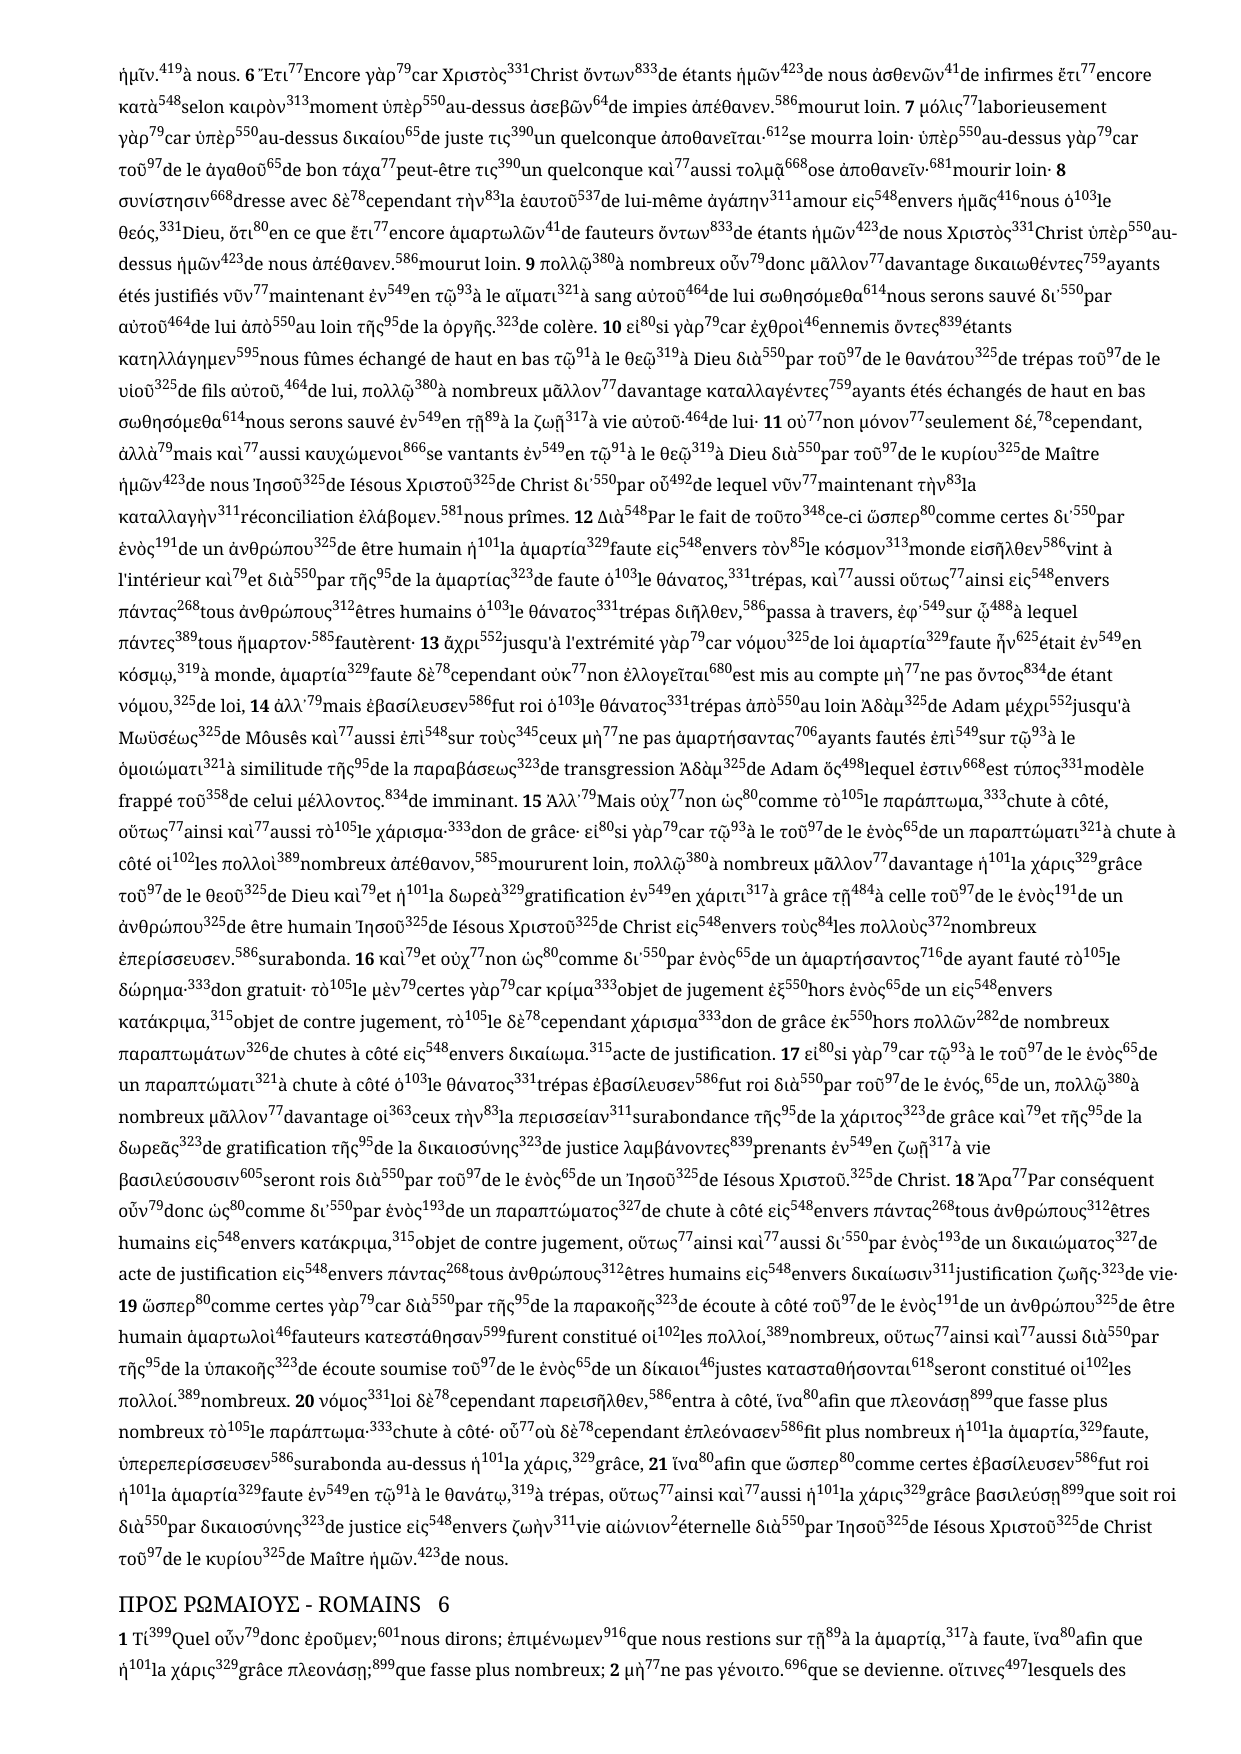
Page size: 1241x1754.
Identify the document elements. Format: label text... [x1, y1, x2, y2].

text 1 Δικαιωθέντες759Ayants étés justifiés οὖν79donc ἐκ550hors πίστεως323de croyance εἰρήνην311paix ἔχωμεν916que nous ayons πρὸς548vers τὸν85le θεὸν313Dieu διὰ550par τοῦ97de le κυρίου325de Maître ἡμῶν423de nous Ἰησοῦ325de Iésous Χριστοῦ325de Christ 2 δι᾽550par οὗ492de lequel καὶ77aussi τὴν83la προσαγωγὴν311conduite auprès ἐσχήκαμεν637nous avons eu [τῇ89[à la πίστει]317à croyance] εἰς548envers τὴν83la χάριν311grâce ταύτην136celle-ci ἐν549en ᾗ484à laquelle ἑστήκαμεν637nous avons dressé καὶ79et καυχώμεθα669nous nous vantons ἐπ᾽549sur ἐλπίδι317à espérance τῆς95de la δόξης323de gloire τοῦ97de le θεοῦ.325de Dieu. 3 οὐ77non μόνον77seulement δέ,78cependant, ἀλλὰ79mais καὶ77aussi καυχώμεθα669nous nous vantons ἐν549en ταῖς248à les θλίψεσιν,316à oppressions, εἰδότες782ayants sus ὅτι80en ce que ἡ101la θλῖψις329oppression ὑπομονὴν311résistance κατεργάζεται,674se met au travail complètement, 4 ἡ101la δὲ78cependant ὑπομονὴ329résistance δοκιμήν,311épreuve, ἡ101la δὲ78cependant δοκιμὴ329épreuve ἐλπίδα.311espérance. 5 ἡ101la δὲ78cependant ἐλπὶς329espérance οὐ77non καταισχύνει,668couvre de honte, ὅτι80en ce que ἡ101la ἀγάπη329amour τοῦ97de le θεοῦ325de Dieu ἐκκέχυται654a été déversé ἐν549en ταῖς88à les καρδίαις316à coeurs ἡμῶν423de nous διὰ550par πνεύματος327de souffle ἁγίου18de saint τοῦ360de ce δοθέντος756de ayant été donné ἡμῖν.419à nous. 6 Ἔτι77Encore γὰρ79car Χριστὸς331Christ ὄντων833de étants ἡμῶν423de nous ἀσθενῶν41de infirmes ἔτι77encore κατὰ548selon καιρὸν313moment ὑπὲρ550au-dessus ἀσεβῶν64de impies ἀπέθανεν.586mourut loin. 7 μόλις77laborieusement γὰρ79car ὑπὲρ550au-dessus δικαίου65de juste τις390un quelconque ἀποθανεῖται·612se mourra loin· ὑπὲρ550au-dessus γὰρ79car τοῦ97de le ἀγαθοῦ65de bon τάχα77peut-être τις390un quelconque καὶ77aussi τολμᾷ668ose ἀποθανεῖν·681mourir loin· 8 συνίστησιν668dresse avec δὲ78cependant τὴν83la ἑαυτοῦ537de lui-même ἀγάπην311amour εἰς548envers ἡμᾶς416nous ὁ103le θεός,331Dieu, ὅτι80en ce que ἔτι77encore ἁμαρτωλῶν41de fauteurs ὄντων833de étants ἡμῶν423de nous Χριστὸς331Christ ὑπὲρ550au-dessus ἡμῶν423de nous ἀπέθανεν.586mourut loin. 9 πολλῷ380à nombreux οὖν79donc μᾶλλον77davantage δικαιωθέντες759ayants étés justifiés νῦν77maintenant ἐν549en τῷ93à le αἵματι321à sang αὐτοῦ464de lui σωθησόμεθα614nous serons sauvé δι᾽550par αὐτοῦ464de lui ἀπὸ550au loin τῆς95de la ὀργῆς.323de colère. 10 εἰ80si γὰρ79car ἐχθροὶ46ennemis ὄντες839étants κατηλλάγημεν595nous fûmes échangé de haut en bas τῷ91à le θεῷ319à Dieu διὰ550par τοῦ97de le θανάτου325de trépas τοῦ97de le υἱοῦ325de fils αὐτοῦ,464de lui, πολλῷ380à nombreux μᾶλλον77davantage καταλλαγέντες759ayants étés échangés de haut en bas σωθησόμεθα614nous serons sauvé ἐν549en τῇ89à la ζωῇ317à vie αὐτοῦ·464de lui· 11 οὐ77non μόνον77seulement δέ,78cependant, ἀλλὰ79mais καὶ77aussi καυχώμενοι866se vantants ἐν549en τῷ91à le θεῷ319à Dieu διὰ550par τοῦ97de le κυρίου325de Maître ἡμῶν423de nous Ἰησοῦ325de Iésous Χριστοῦ325de Christ δι᾽550par οὗ492de lequel νῦν77maintenant τὴν83la καταλλαγὴν311réconciliation ἐλάβομεν.581nous prîmes. 12 Διὰ548Par le fait de τοῦτο348ce-ci ὥσπερ80comme certes δι᾽550par ἑνὸς191de un ἀνθρώπου325de être humain ἡ101la ἁμαρτία329faute εἰς548envers τὸν85le κόσμον313monde εἰσῆλθεν586vint à l'intérieur καὶ79et διὰ550par τῆς95de la ἁμαρτίας323de faute ὁ103le θάνατος,331trépas, καὶ77aussi οὕτως77ainsi εἰς548envers πάντας268tous ἀνθρώπους312êtres humains ὁ103le θάνατος331trépas διῆλθεν,586passa à travers, ἐφ᾽549sur ᾧ488à lequel πάντες389tous ἥμαρτον·585fautèrent· 13 ἄχρι552jusqu'à l'extrémité γὰρ79car νόμου325de loi ἁμαρτία329faute ἦν625était ἐν549en κόσμῳ,319à monde, ἁμαρτία329faute δὲ78cependant οὐκ77non ἐλλογεῖται680est mis au compte μὴ77ne pas ὄντος834de étant νόμου,325de loi, 14 ἀλλ᾽79mais ἐβασίλευσεν586fut roi ὁ103le θάνατος331trépas ἀπὸ550au loin Ἀδὰμ325de Adam μέχρι552jusqu'à Μωϋσέως325de Môusês καὶ77aussi ἐπὶ548sur τοὺς345ceux μὴ77ne pas ἁμαρτήσαντας706ayants fautés ἐπὶ549sur τῷ93à le ὁμοιώματι321à similitude τῆς95de la παραβάσεως323de transgression Ἀδὰμ325de Adam ὅς498lequel ἐστιν668est τύπος331modèle frappé τοῦ358de celui μέλλοντος.834de imminant. 15 Ἀλλ᾽79Mais οὐχ77non ὡς80comme τὸ105le παράπτωμα,333chute à côté, οὕτως77ainsi καὶ77aussi τὸ105le χάρισμα·333don de grâce· εἰ80si γὰρ79car τῷ93à le τοῦ97de le ἑνὸς65de un παραπτώματι321à chute à côté οἱ102les πολλοὶ389nombreux ἀπέθανον,585moururent loin, πολλῷ380à nombreux μᾶλλον77davantage ἡ101la χάρις329grâce τοῦ97de le θεοῦ325de Dieu καὶ79et ἡ101la δωρεὰ329gratification ἐν549en χάριτι317à grâce τῇ484à celle τοῦ97de le ἑνὸς191de un ἀνθρώπου325de être humain Ἰησοῦ325de Iésous Χριστοῦ325de Christ εἰς548envers τοὺς84les πολλοὺς372nombreux ἐπερίσσευσεν.586surabonda. 16 καὶ79et οὐχ77non ὡς80comme δι᾽550par ἑνὸς65de un ἁμαρτήσαντος716de ayant fauté τὸ105le δώρημα·333don gratuit· τὸ105le μὲν79certes γὰρ79car κρίμα333objet de jugement ἐξ550hors ἑνὸς65de un εἰς548envers κατάκριμα,315objet de contre jugement, τὸ105le δὲ78cependant χάρισμα333don de grâce ἐκ550hors πολλῶν282de nombreux παραπτωμάτων326de chutes à côté εἰς548envers δικαίωμα.315acte de justification. 17 εἰ80si γὰρ79car τῷ93à le τοῦ97de le ἑνὸς65de un παραπτώματι321à chute à côté ὁ103le θάνατος331trépas ἐβασίλευσεν586fut roi διὰ550par τοῦ97de le ἑνός,65de un, πολλῷ380à nombreux μᾶλλον77davantage οἱ363ceux τὴν83la περισσείαν311surabondance τῆς95de la χάριτος323de grâce καὶ79et τῆς95de la δωρεᾶς323de gratification τῆς95de la δικαιοσύνης323de justice λαμβάνοντες839prenants ἐν549en ζωῇ317à vie βασιλεύσουσιν605seront rois διὰ550par τοῦ97de le ἑνὸς65de un Ἰησοῦ325de Iésous Χριστοῦ.325de Christ. 18 Ἄρα77Par conséquent οὖν79donc ὡς80comme δι᾽550par ἑνὸς193de un παραπτώματος327de chute à côté εἰς548envers πάντας268tous ἀνθρώπους312êtres humains εἰς548envers κατάκριμα,315objet de contre jugement, οὕτως77ainsi καὶ77aussi δι᾽550par ἑνὸς193de un δικαιώματος327de acte de justification εἰς548envers πάντας268tous ἀνθρώπους312êtres humains εἰς548envers δικαίωσιν311justification ζωῆς·323de vie· 19 ὥσπερ80comme certes γὰρ79car διὰ550par τῆς95de la παρακοῆς323de écoute à côté τοῦ97de le ἑνὸς191de un ἀνθρώπου325de être humain ἁμαρτωλοὶ46fauteurs κατεστάθησαν599furent constitué οἱ102les πολλοί,389nombreux, οὕτως77ainsi καὶ77aussi διὰ550par τῆς95de la ὑπακοῆς323de écoute soumise τοῦ97de le ἑνὸς65de un δίκαιοι46justes κατασταθήσονται618seront constitué οἱ102les πολλοί.389nombreux. 20 νόμος331loi δὲ78cependant παρεισῆλθεν,586entra à côté, ἵνα80afin que πλεονάσῃ899que fasse plus nombreux τὸ105le παράπτωμα·333chute à côté· οὗ77où δὲ78cependant ἐπλεόνασεν586fit plus nombreux ἡ101la ἁμαρτία,329faute, ὑπερεπερίσσευσεν586surabonda au-dessus ἡ101la χάρις,329grâce, 21 ἵνα80afin que ὥσπερ80comme certes ἐβασίλευσεν586fut roi ἡ101la ἁμαρτία329faute ἐν549en τῷ91à le θανάτῳ,319à trépas, οὕτως77ainsi καὶ77aussi ἡ101la χάρις329grâce βασιλεύσῃ899que soit roi διὰ550par δικαιοσύνης323de justice εἰς548envers ζωὴν311vie αἰώνιον2éternelle διὰ550par Ἰησοῦ325de Iésous Χριστοῦ325de Christ τοῦ97de le κυρίου325de Maître ἡμῶν.423de nous. [118, 59, 1181, 1570]
text ΠΡΟΣ ΡΩΜΑΙΟΥΣ - ROMAINS 6 [118, 1589, 1181, 1618]
